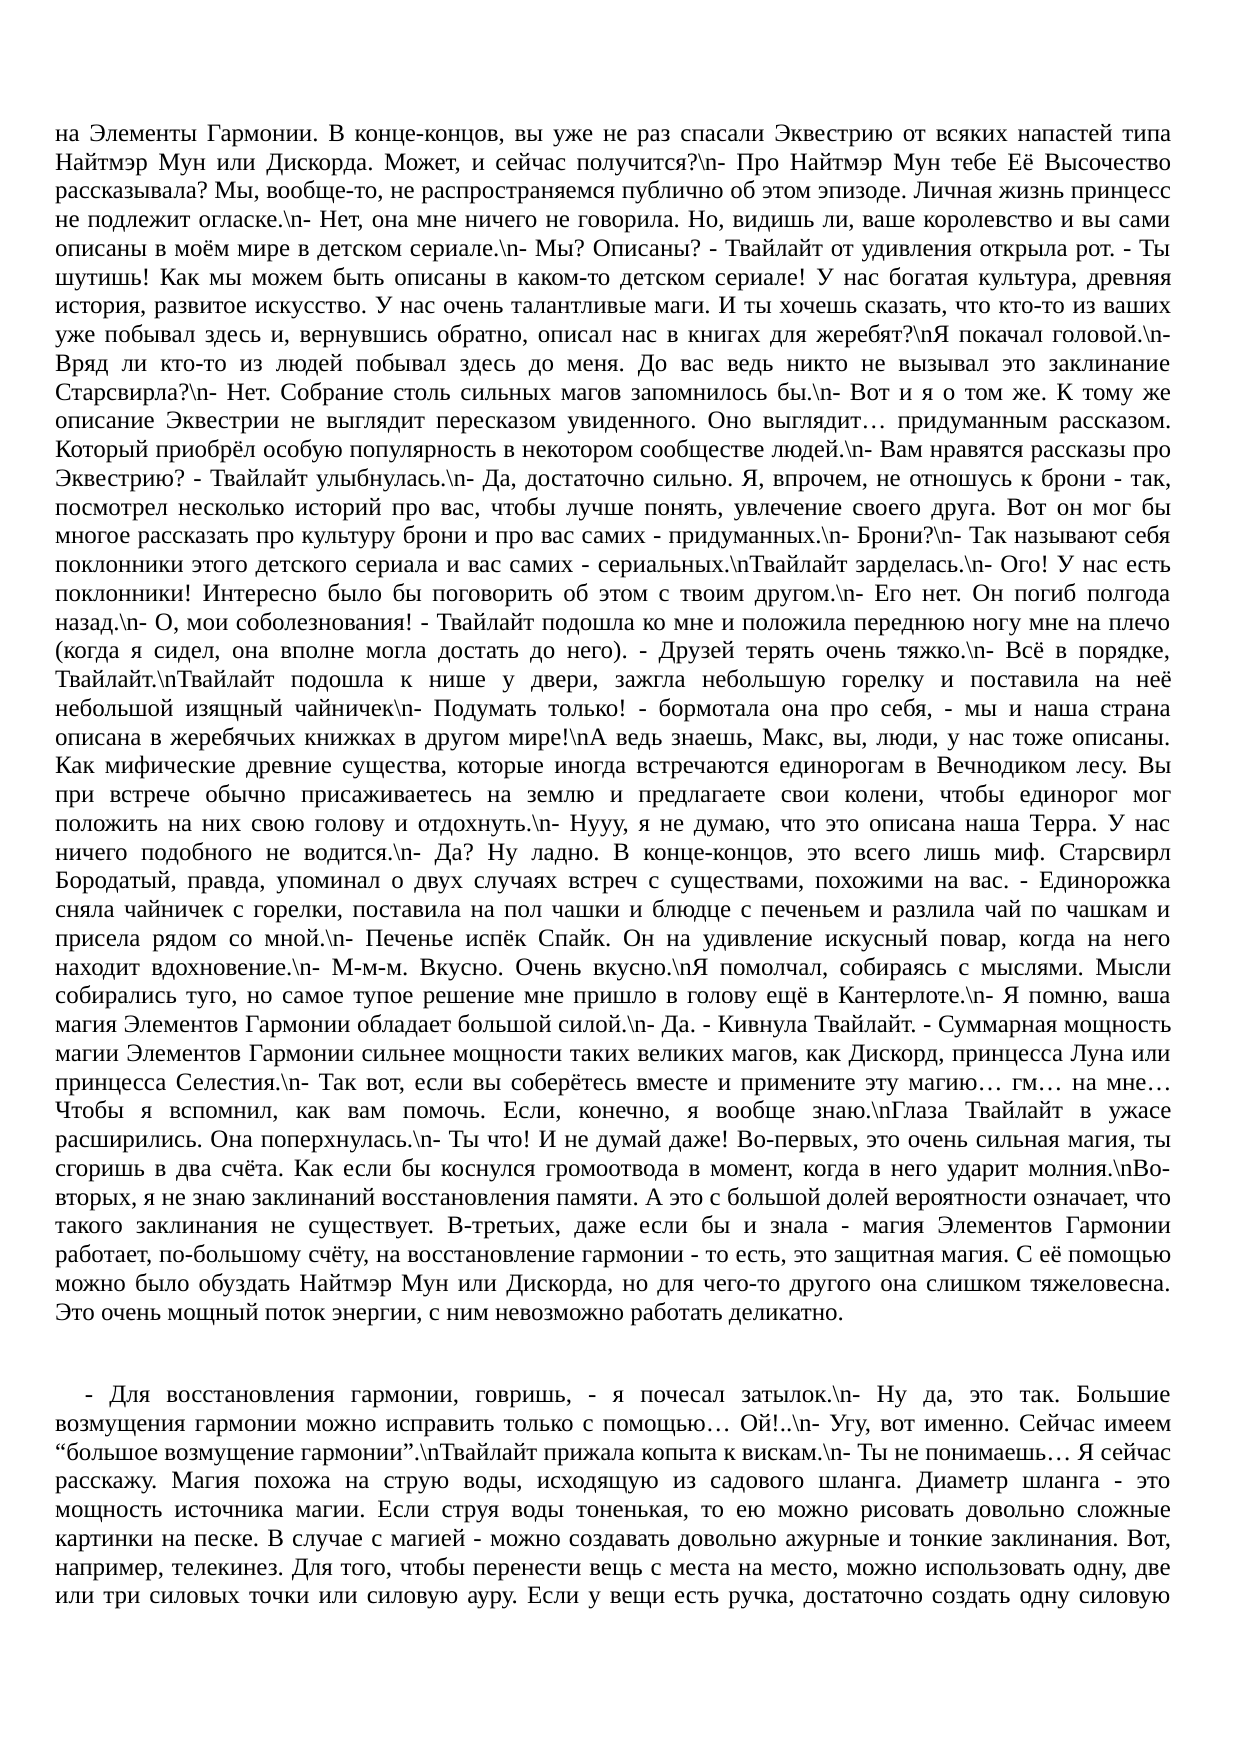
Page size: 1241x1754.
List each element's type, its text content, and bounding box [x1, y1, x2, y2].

text - Для восстановления гармонии, говришь, - я почесал затылок.\n- Ну да, это так. Большие возмущения гармонии можно исправить только с помощью… Ой!..\n- Угу, вот именно. Сейчас имеем “большое возмущение гармонии”.\nТвайлайт прижала копыта к вискам.\n- Ты не понимаешь… Я сейчас расскажу. Магия похожа на струю воды, исходящую из садового шланга. Диаметр шланга - это мощность источника магии. Если струя воды тоненькая, то ею можно рисовать довольно сложные картинки на песке. В случае с магией - можно создавать довольно ажурные и тонкие заклинания. Вот, например, телекинез. Для того, чтобы перенести вещь с места на место, можно использовать одну, две или три силовых точки или силовую ауру. Если у вещи есть ручка, достаточно создать одну силовую [55, 1379, 1172, 1609]
text на Элементы Гармонии. В конце-концов, вы уже не раз спасали Эквестрию от всяких напастей типа Найтмэр Мун или Дискорда. Может, и сейчас получится?\n- Про Найтмэр Мун тебе Её Высочество рассказывала? Мы, вообще-то, не распространяемся публично об этом эпизоде. Личная жизнь принцесс не подлежит огласке.\n- Нет, она мне ничего не говорила. Но, видишь ли, ваше королевство и вы сами описаны в моём мире в детском сериале.\n- Мы? Описаны? - Твайлайт от удивления открыла рот. - Ты шутишь! Как мы можем быть описаны в каком-то детском сериале! У нас богатая культура, древняя история, развитое искусство. У нас очень талантливые маги. И ты хочешь сказать, что кто-то из ваших уже побывал здесь и, вернувшись обратно, описал нас в книгах для жеребят?\nЯ покачал головой.\n- Вряд ли кто-то из людей побывал здесь до меня. До вас ведь никто не вызывал это заклинание Старсвирла?\n- Нет. Собрание столь сильных магов запомнилось бы.\n- Вот и я о том же. К тому же описание Эквестрии не выглядит пересказом увиденного. Оно выглядит… придуманным рассказом. Который приобрёл особую популярность в некотором сообществе людей.\n- Вам нравятся рассказы про Эквестрию? - Твайлайт улыбнулась.\n- Да, достаточно сильно. Я, впрочем, не отношусь к брони - так, посмотрел несколько историй про вас, чтобы лучше понять, увлечение своего друга. Вот он мог бы многое рассказать про культуру брони и про вас самих - придуманных.\n- Брони?\n- Так называют себя поклонники этого детского сериала и вас самих - сериальных.\nТвайлайт зарделась.\n- Ого! У нас есть поклонники! Интересно было бы поговорить об этом с твоим другом.\n- Его нет. Он погиб полгода назад.\n- О, мои соболезнования! - Твайлайт подошла ко мне и положила переднюю ногу мне на плечо (когда я сидел, она вполне могла достать до него). - Друзей терять очень тяжко.\n- Всё в порядке, Твайлайт.\nТвайлайт подошла к нише у двери, зажгла небольшую горелку и поставила на неё небольшой изящный чайничек\n- Подумать только! - бормотала она про себя, - мы и наша страна описана в жеребячьих книжках в другом мире!\nА ведь знаешь, Макс, вы, люди, у нас тоже описаны. Как мифические древние существа, которые иногда встречаются единорогам в Вечнодиком лесу. Вы при встрече обычно присаживаетесь на землю и предлагаете свои колени, чтобы единорог мог положить на них свою голову и отдохнуть.\n- Нууу, я не думаю, что это описана наша Терра. У нас ничего подобного не водится.\n- Да? Ну ладно. В конце-концов, это всего лишь миф. Старсвирл Бородатый, правда, упоминал о двух случаях встреч с существами, похожими на вас. - Единорожка сняла чайничек с горелки, поставила на пол чашки и блюдце с печеньем и разлила чай по чашкам и присела рядом со мной.\n- Печенье испёк Спайк. Он на удивление искусный повар, когда на него находит вдохновение.\n- М-м-м. Вкусно. Очень вкусно.\nЯ помолчал, собираясь с мыслями. Мысли собирались туго, но самое тупое решение мне пришло в голову ещё в Кантерлоте.\n- Я помню, ваша магия Элементов Гармонии обладает большой силой.\n- Да. - Кивнула Твайлайт. - Суммарная мощность магии Элементов Гармонии сильнее мощности таких великих магов, как Дискорд, принцесса Луна или принцесса Селестия.\n- Так вот, если вы соберётесь вместе и примените эту магию… гм… на мне… Чтобы я вспомнил, как вам помочь. Если, конечно, я вообще знаю.\nГлаза Твайлайт в ужасе расширились. Она поперхнулась.\n- Ты что! И не думай даже! Во-первых, это очень сильная магия, ты сгоришь в два счёта. Как если бы коснулся громоотвода в момент, когда в него ударит молния.\nВо-вторых, я не знаю заклинаний восстановления памяти. А это с большой долей вероятности означает, что такого заклинания не существует. В-третьих, даже если бы и знала - магия Элементов Гармонии работает, по-большому счёту, на восстановление гармонии - то есть, это защитная магия. С её помощью можно было обуздать Найтмэр Мун или Дискорда, но для чего-то другого она слишком тяжеловесна. Это очень мощный поток энергии, с ним невозможно работать деликатно. [55, 118, 1172, 1326]
